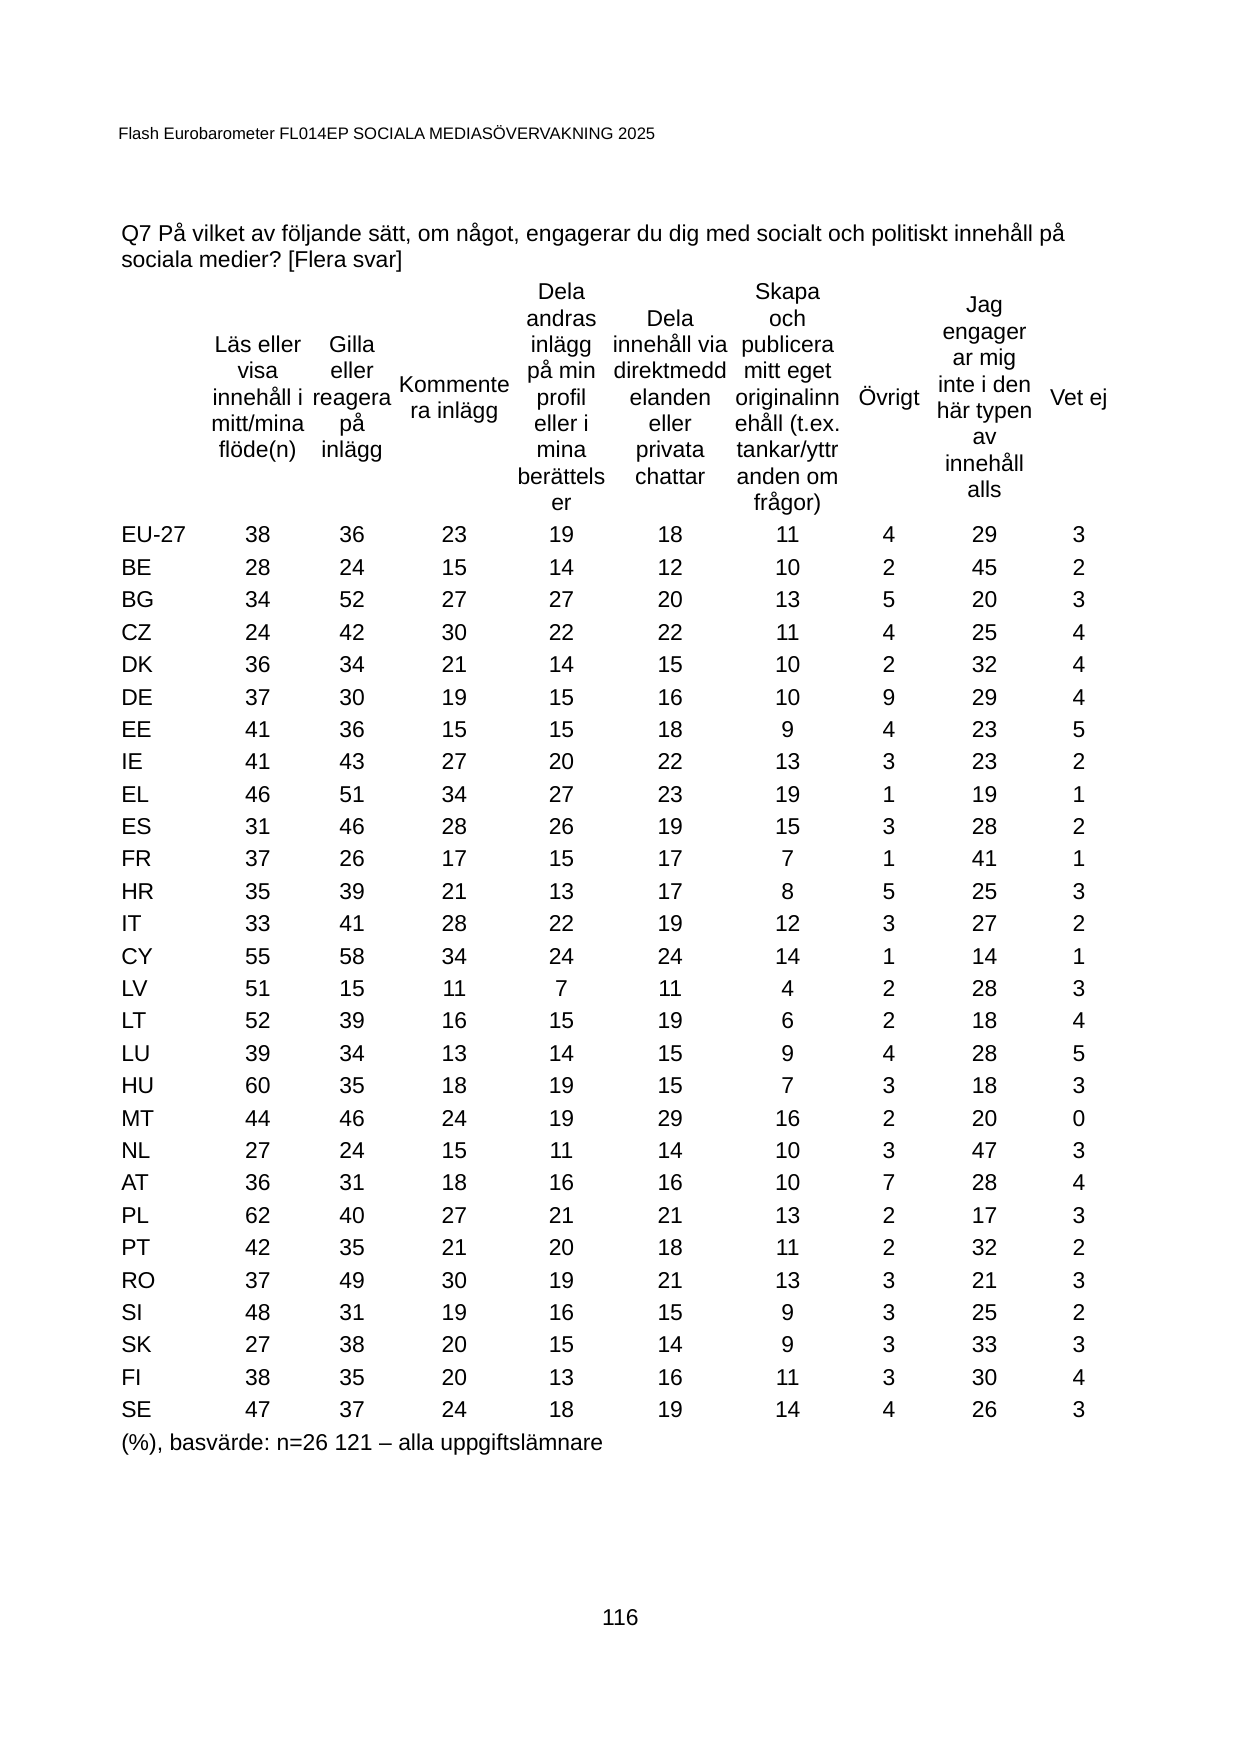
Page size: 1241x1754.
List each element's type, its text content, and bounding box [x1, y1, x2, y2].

table_cell 22 [610, 745, 730, 778]
table_cell 10 [730, 648, 844, 680]
table_cell 2 [1035, 810, 1122, 842]
table_cell 26 [513, 810, 609, 842]
table_cell 11 [730, 519, 844, 551]
table_cell AT [118, 1166, 207, 1199]
table_cell 27 [513, 583, 609, 616]
table_cell 3 [844, 745, 933, 778]
table_cell 3 [844, 1069, 933, 1102]
table_cell 19 [610, 1393, 730, 1426]
table_cell 2 [844, 551, 933, 583]
table_cell (%), basvärde: n=26 121 – alla uppgiftslämnare [118, 1426, 1122, 1458]
table_cell 15 [395, 1134, 513, 1166]
table_cell 32 [933, 1231, 1035, 1263]
table_cell 3 [844, 1361, 933, 1393]
table_cell 10 [730, 551, 844, 583]
table_cell 19 [513, 519, 609, 551]
table_cell 9 [844, 680, 933, 713]
table_cell 23 [610, 778, 730, 810]
table_cell 26 [933, 1393, 1035, 1426]
table_cell 51 [308, 778, 395, 810]
table_cell SE [118, 1393, 207, 1426]
table_cell 36 [308, 713, 395, 745]
table_cell Skapa och publicera mitt eget originalinnehåll (t.ex. tankar/yttranden om frågor) [730, 275, 844, 518]
table_cell 16 [513, 1166, 609, 1199]
table_cell 5 [844, 875, 933, 907]
table_cell 21 [395, 875, 513, 907]
table_cell 14 [730, 940, 844, 972]
table_cell 40 [308, 1199, 395, 1231]
table_cell 2 [844, 648, 933, 680]
table_cell 4 [844, 616, 933, 648]
table_cell 42 [308, 616, 395, 648]
table_cell 25 [933, 616, 1035, 648]
table_cell 27 [395, 745, 513, 778]
table_cell 16 [513, 1296, 609, 1328]
table_cell 46 [308, 1102, 395, 1134]
table_cell 2 [1035, 907, 1122, 939]
table_cell 36 [207, 648, 308, 680]
table_cell 58 [308, 940, 395, 972]
table_cell 23 [933, 745, 1035, 778]
table_cell 4 [1035, 680, 1122, 713]
table_cell 11 [730, 1361, 844, 1393]
table_cell RO [118, 1264, 207, 1296]
table_cell 2 [844, 1199, 933, 1231]
table_cell 14 [610, 1328, 730, 1361]
table_cell 3 [1035, 972, 1122, 1004]
table_cell 31 [207, 810, 308, 842]
table_cell 2 [1035, 1231, 1122, 1263]
table_cell 38 [207, 519, 308, 551]
table_cell 32 [933, 648, 1035, 680]
table_cell Kommentera inlägg [395, 275, 513, 518]
table_cell 1 [1035, 843, 1122, 875]
table_cell 27 [207, 1134, 308, 1166]
table_cell 46 [207, 778, 308, 810]
table_cell EE [118, 713, 207, 745]
table_cell 13 [513, 875, 609, 907]
table_cell 27 [395, 1199, 513, 1231]
table_cell 4 [844, 713, 933, 745]
table_cell 21 [395, 1231, 513, 1263]
table_cell 1 [844, 778, 933, 810]
table_cell CY [118, 940, 207, 972]
table_cell 28 [207, 551, 308, 583]
table_cell 37 [308, 1393, 395, 1426]
table_cell 27 [395, 583, 513, 616]
table_cell Gilla eller reagera på inlägg [308, 275, 395, 518]
table_cell 24 [610, 940, 730, 972]
table_cell 15 [610, 1069, 730, 1102]
table_cell 8 [730, 875, 844, 907]
table_cell 41 [207, 713, 308, 745]
table_cell 3 [1035, 1199, 1122, 1231]
table_cell 13 [730, 1199, 844, 1231]
table_cell 24 [308, 1134, 395, 1166]
table_cell DK [118, 648, 207, 680]
table_cell 7 [844, 1166, 933, 1199]
table_cell 5 [844, 583, 933, 616]
table_cell 48 [207, 1296, 308, 1328]
table_cell 7 [730, 1069, 844, 1102]
table_cell 39 [308, 1004, 395, 1037]
table_cell 15 [513, 843, 609, 875]
table_cell 11 [610, 972, 730, 1004]
table_cell 11 [513, 1134, 609, 1166]
table_cell 34 [395, 940, 513, 972]
table_cell 3 [844, 1264, 933, 1296]
table_cell 2 [844, 1004, 933, 1037]
table_cell PT [118, 1231, 207, 1263]
table_cell 13 [395, 1037, 513, 1069]
table_cell 15 [308, 972, 395, 1004]
table_cell Jag engagerar mig inte i den här typen av innehåll alls [933, 275, 1035, 518]
table_cell 14 [610, 1134, 730, 1166]
table_cell 13 [513, 1361, 609, 1393]
table_cell 7 [730, 843, 844, 875]
table_cell 21 [933, 1264, 1035, 1296]
table_cell 46 [308, 810, 395, 842]
table_cell 3 [1035, 1069, 1122, 1102]
table_cell 14 [513, 1037, 609, 1069]
table_cell Dela andras inlägg på min profil eller i mina berättelser [513, 275, 609, 518]
table_cell 19 [933, 778, 1035, 810]
table_cell 16 [395, 1004, 513, 1037]
table_cell 18 [513, 1393, 609, 1426]
table_cell 34 [308, 1037, 395, 1069]
table_cell 4 [1035, 648, 1122, 680]
table_cell MT [118, 1102, 207, 1134]
table_cell 15 [730, 810, 844, 842]
table_cell 9 [730, 1037, 844, 1069]
table_cell 20 [395, 1328, 513, 1361]
table_cell 9 [730, 713, 844, 745]
table_cell 55 [207, 940, 308, 972]
table_cell 3 [1035, 1134, 1122, 1166]
table_cell 47 [933, 1134, 1035, 1166]
table_cell 1 [1035, 940, 1122, 972]
table_cell 25 [933, 875, 1035, 907]
table_cell 2 [844, 972, 933, 1004]
table_cell 16 [610, 1361, 730, 1393]
table_cell 4 [1035, 1166, 1122, 1199]
table_cell 4 [844, 519, 933, 551]
table_cell 10 [730, 680, 844, 713]
table_cell 4 [1035, 616, 1122, 648]
table_cell 13 [730, 1264, 844, 1296]
table_cell 18 [933, 1069, 1035, 1102]
table_cell 24 [395, 1393, 513, 1426]
table_cell 33 [207, 907, 308, 939]
table_cell 14 [513, 648, 609, 680]
table_cell 0 [1035, 1102, 1122, 1134]
table_cell 37 [207, 843, 308, 875]
table_cell 19 [513, 1264, 609, 1296]
table_cell 11 [730, 1231, 844, 1263]
table_cell DE [118, 680, 207, 713]
table_cell Dela innehåll via direktmeddelanden eller privata chattar [610, 275, 730, 518]
table_cell 17 [610, 843, 730, 875]
table_cell 14 [933, 940, 1035, 972]
table_cell 1 [844, 940, 933, 972]
table_cell 20 [933, 1102, 1035, 1134]
table_cell 3 [1035, 1393, 1122, 1426]
table_cell 12 [730, 907, 844, 939]
table_cell 19 [395, 680, 513, 713]
table_cell 4 [730, 972, 844, 1004]
table_cell 37 [207, 1264, 308, 1296]
table_cell 15 [395, 713, 513, 745]
table_cell 41 [933, 843, 1035, 875]
table_cell 36 [308, 519, 395, 551]
table_cell 39 [207, 1037, 308, 1069]
table_cell HR [118, 875, 207, 907]
table_cell [118, 275, 207, 518]
table_cell 21 [513, 1199, 609, 1231]
table_cell 17 [395, 843, 513, 875]
table_cell 5 [1035, 713, 1122, 745]
table_cell 18 [395, 1069, 513, 1102]
table_cell 2 [844, 1102, 933, 1134]
table_cell 3 [1035, 1264, 1122, 1296]
table_cell 37 [207, 680, 308, 713]
table_cell HU [118, 1069, 207, 1102]
table_cell 14 [513, 551, 609, 583]
table_cell SI [118, 1296, 207, 1328]
table_cell 3 [844, 1328, 933, 1361]
table_cell 24 [308, 551, 395, 583]
table_cell 35 [308, 1361, 395, 1393]
table_cell 7 [513, 972, 609, 1004]
table_cell NL [118, 1134, 207, 1166]
table_cell 34 [395, 778, 513, 810]
table_cell 9 [730, 1296, 844, 1328]
table_cell 4 [1035, 1004, 1122, 1037]
table_cell LT [118, 1004, 207, 1037]
table_cell 51 [207, 972, 308, 1004]
table_cell 30 [395, 616, 513, 648]
table_cell IT [118, 907, 207, 939]
table_cell 2 [1035, 1296, 1122, 1328]
table_cell 22 [610, 616, 730, 648]
table_cell 29 [933, 519, 1035, 551]
table_cell 27 [933, 907, 1035, 939]
table_cell 36 [207, 1166, 308, 1199]
table_cell 3 [844, 1296, 933, 1328]
table_cell 20 [395, 1361, 513, 1393]
table_cell BG [118, 583, 207, 616]
table_cell 28 [395, 907, 513, 939]
table_cell 10 [730, 1134, 844, 1166]
table_cell 27 [513, 778, 609, 810]
table_cell 62 [207, 1199, 308, 1231]
table_cell 2 [1035, 551, 1122, 583]
table_cell LU [118, 1037, 207, 1069]
table_cell 15 [610, 1296, 730, 1328]
table_header Q7 På vilket av följande sätt, om något, engagerar du dig med socialt och politiskt innehåll på sociala medier? [Flera svar] [118, 217, 1122, 275]
table_cell 11 [395, 972, 513, 1004]
table_cell 20 [513, 1231, 609, 1263]
table_cell 3 [1035, 875, 1122, 907]
table_cell 18 [395, 1166, 513, 1199]
table_cell 30 [933, 1361, 1035, 1393]
table_cell 39 [308, 875, 395, 907]
table_cell IE [118, 745, 207, 778]
table_cell 10 [730, 1166, 844, 1199]
table_cell PL [118, 1199, 207, 1231]
table_cell 35 [207, 875, 308, 907]
table_cell 28 [933, 1166, 1035, 1199]
table_cell 22 [513, 907, 609, 939]
table_cell FR [118, 843, 207, 875]
table_cell EL [118, 778, 207, 810]
table_cell SK [118, 1328, 207, 1361]
table_cell 18 [610, 713, 730, 745]
table_cell 4 [844, 1037, 933, 1069]
table_cell 28 [395, 810, 513, 842]
table_cell 19 [513, 1069, 609, 1102]
table_cell 28 [933, 810, 1035, 842]
table_cell 25 [933, 1296, 1035, 1328]
table_cell 16 [730, 1102, 844, 1134]
table_cell EU-27 [118, 519, 207, 551]
table_cell 38 [308, 1328, 395, 1361]
table_cell CZ [118, 616, 207, 648]
table_cell 15 [513, 713, 609, 745]
table_cell 52 [308, 583, 395, 616]
table_cell 24 [207, 616, 308, 648]
table_cell 4 [844, 1393, 933, 1426]
table_cell Läs eller visa innehåll i mitt/mina flöde(n) [207, 275, 308, 518]
table_cell 31 [308, 1296, 395, 1328]
table_cell 13 [730, 583, 844, 616]
table_cell 30 [308, 680, 395, 713]
table_cell 26 [308, 843, 395, 875]
table_cell 2 [844, 1231, 933, 1263]
table_cell 29 [610, 1102, 730, 1134]
table_cell 20 [610, 583, 730, 616]
table_cell 34 [308, 648, 395, 680]
table_cell 1 [844, 843, 933, 875]
table_cell 6 [730, 1004, 844, 1037]
table_cell 19 [395, 1296, 513, 1328]
table_cell 29 [933, 680, 1035, 713]
table_cell 1 [1035, 778, 1122, 810]
table_cell 47 [207, 1393, 308, 1426]
table_cell 52 [207, 1004, 308, 1037]
table_cell 45 [933, 551, 1035, 583]
table_cell 28 [933, 972, 1035, 1004]
table_cell 19 [610, 810, 730, 842]
table_cell 21 [610, 1264, 730, 1296]
table_cell 15 [610, 648, 730, 680]
table_cell 21 [395, 648, 513, 680]
table_cell FI [118, 1361, 207, 1393]
table_cell 23 [933, 713, 1035, 745]
table_cell 18 [610, 1231, 730, 1263]
table_cell 49 [308, 1264, 395, 1296]
table_cell 60 [207, 1069, 308, 1102]
table_cell 21 [610, 1199, 730, 1231]
table_cell 28 [933, 1037, 1035, 1069]
table_cell 38 [207, 1361, 308, 1393]
table_cell Övrigt [844, 275, 933, 518]
table_cell 19 [730, 778, 844, 810]
table_cell 34 [207, 583, 308, 616]
table_cell 3 [1035, 583, 1122, 616]
table_cell 35 [308, 1231, 395, 1263]
table_cell 23 [395, 519, 513, 551]
table_cell 16 [610, 680, 730, 713]
table_cell 15 [513, 1004, 609, 1037]
table_cell 4 [1035, 1361, 1122, 1393]
table_cell 2 [1035, 745, 1122, 778]
table_cell 31 [308, 1166, 395, 1199]
table_cell 9 [730, 1328, 844, 1361]
table_cell 3 [1035, 1328, 1122, 1361]
table_cell 3 [844, 1134, 933, 1166]
table_cell 15 [395, 551, 513, 583]
table_cell 14 [730, 1393, 844, 1426]
table_cell 3 [844, 907, 933, 939]
table_cell 20 [933, 583, 1035, 616]
table_cell 18 [933, 1004, 1035, 1037]
table_cell 19 [610, 907, 730, 939]
table_cell 24 [513, 940, 609, 972]
table_cell 17 [933, 1199, 1035, 1231]
table_cell 41 [207, 745, 308, 778]
table_cell 15 [610, 1037, 730, 1069]
table_cell 15 [513, 680, 609, 713]
table_cell 12 [610, 551, 730, 583]
table_cell 16 [610, 1166, 730, 1199]
table_cell ES [118, 810, 207, 842]
table_cell 22 [513, 616, 609, 648]
table_cell 15 [513, 1328, 609, 1361]
table_cell 3 [844, 810, 933, 842]
table_cell 30 [395, 1264, 513, 1296]
table_cell 19 [610, 1004, 730, 1037]
table_cell 41 [308, 907, 395, 939]
table_cell 44 [207, 1102, 308, 1134]
table_cell 11 [730, 616, 844, 648]
table_cell Vet ej [1035, 275, 1122, 518]
table_cell BE [118, 551, 207, 583]
table_cell 24 [395, 1102, 513, 1134]
table_cell 42 [207, 1231, 308, 1263]
table_cell LV [118, 972, 207, 1004]
table_cell 18 [610, 519, 730, 551]
table_cell 13 [730, 745, 844, 778]
table_cell 35 [308, 1069, 395, 1102]
table_cell 43 [308, 745, 395, 778]
table_cell 5 [1035, 1037, 1122, 1069]
table_cell 33 [933, 1328, 1035, 1361]
table_cell 20 [513, 745, 609, 778]
table_cell 17 [610, 875, 730, 907]
table_cell 3 [1035, 519, 1122, 551]
table_cell 27 [207, 1328, 308, 1361]
table_cell 19 [513, 1102, 609, 1134]
